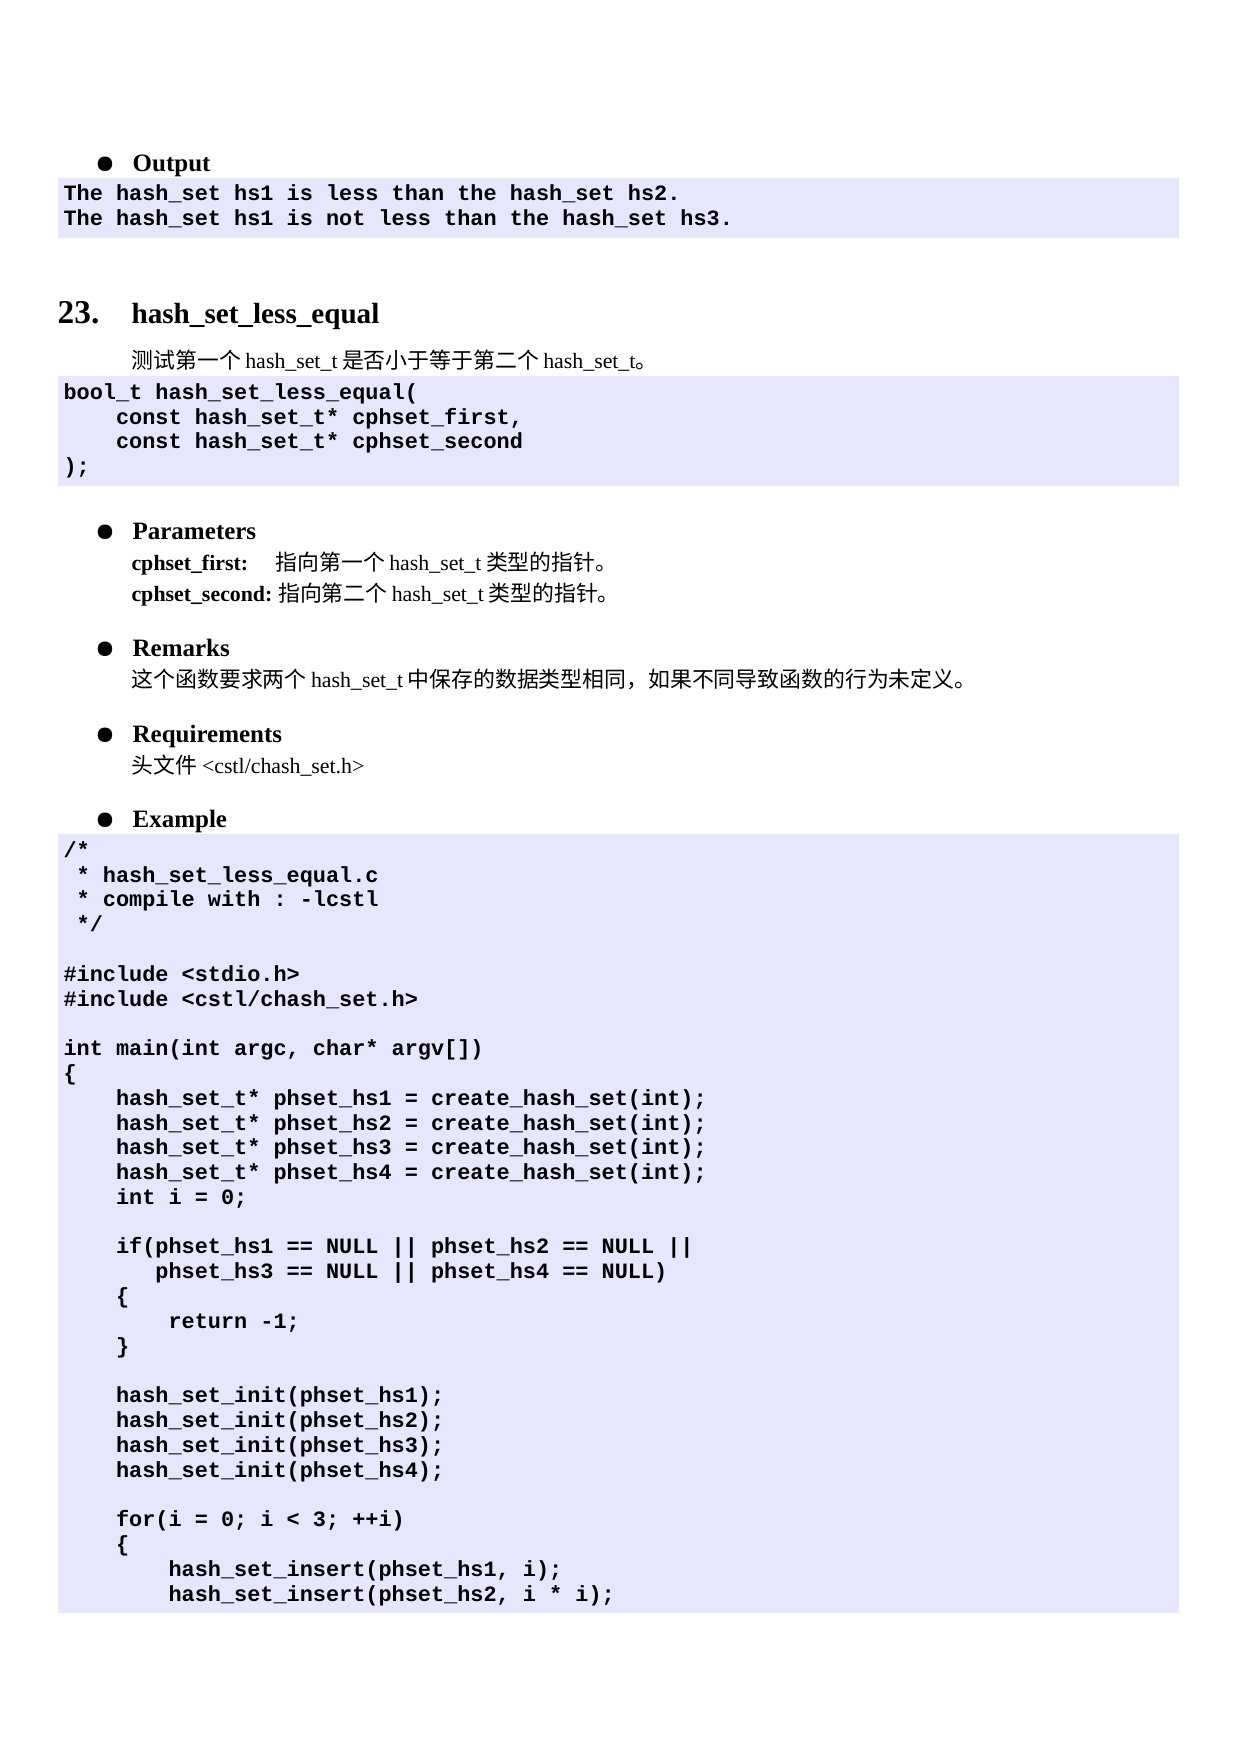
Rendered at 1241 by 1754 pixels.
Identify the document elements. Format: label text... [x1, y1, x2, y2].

table_header The hash_set hs1 is less than the hash_set hs2. The hash_set hs1 is not less than the hash_set hs3. [58, 178, 1179, 238]
text 测试第一个hash_set_t是否小于等于第二个hash_set_t。 [57, 343, 1179, 375]
text cphset_second: 指向第二个hash_set_t类型的指针。 [57, 576, 1179, 608]
list Parameters [95, 516, 1179, 545]
list Requirements [95, 719, 1179, 748]
list Example [95, 804, 1179, 833]
list Output [95, 148, 1179, 177]
text 头文件 <cstl/chash_set.h> [57, 748, 1179, 779]
table_header /* * hash_set_less_equal.c * compile with : -lcstl */ #include <stdio.h> #include <cstl/chash_set.h> int main(int argc, char* argv[]) { hash_set_t* phset_hs1 = create_hash_set(int); hash_set_t* phset_hs2 = create_hash_set(int); hash_set_t* phset_hs3 = create_hash_set(int); hash_set_t* phset_hs4 = create_hash_set(int); int i = 0; if(phset_hs1 == NULL || phset_hs2 == NULL || phset_hs3 == NULL || phset_hs4 == NULL) { return -1; } hash_set_init(phset_hs1); hash_set_init(phset_hs2); hash_set_init(phset_hs3); hash_set_init(phset_hs4); for(i = 0; i < 3; ++i) { hash_set_insert(phset_hs1, i); hash_set_insert(phset_hs2, i * i); [58, 834, 1179, 1613]
text 这个函数要求两个hash_set_t中保存的数据类型相同，如果不同导致函数的行为未定义。 [57, 662, 1179, 694]
table_header bool_t hash_set_less_equal( const hash_set_t* cphset_first, const hash_set_t* cphset_second ); [58, 376, 1179, 486]
list Remarks [95, 633, 1179, 662]
text cphset_first: 指向第一个hash_set_t类型的指针。 [57, 545, 1179, 576]
subtitle hash_set_less_equal [57, 293, 1179, 331]
